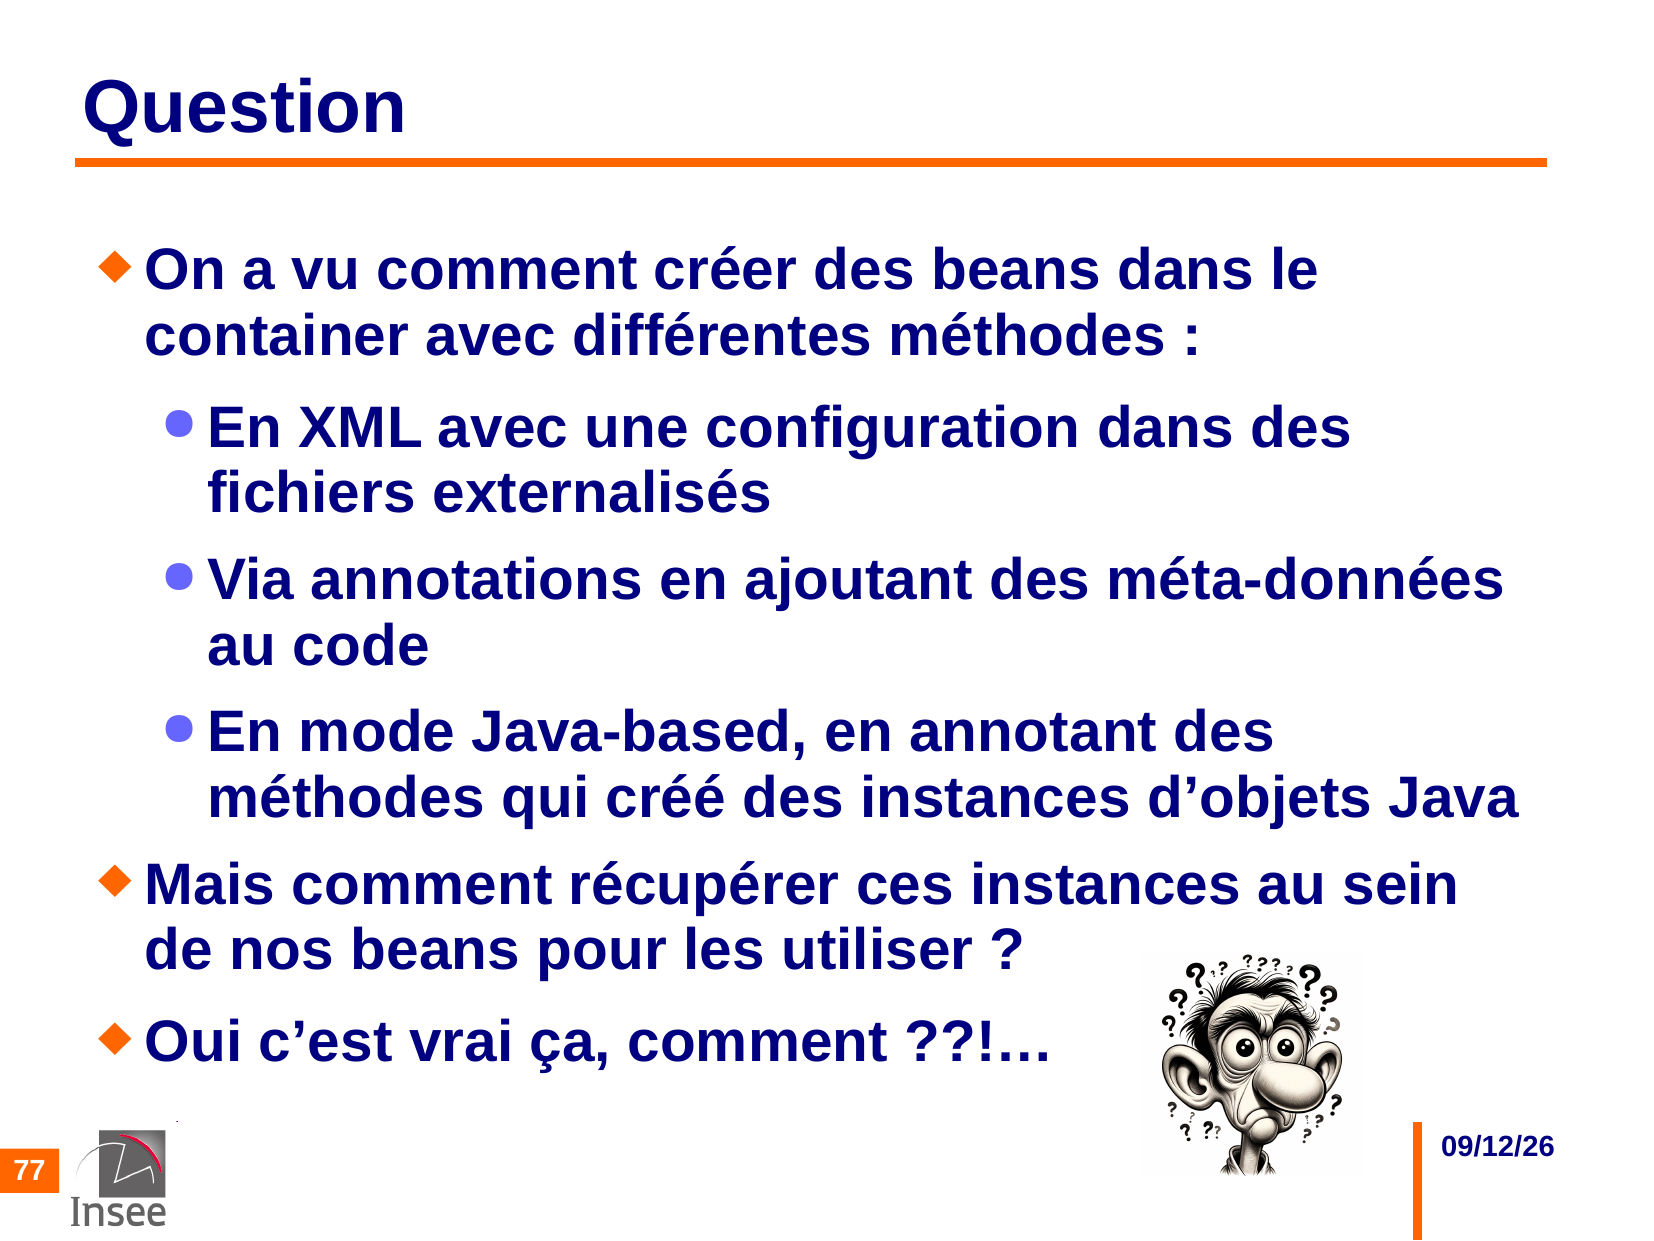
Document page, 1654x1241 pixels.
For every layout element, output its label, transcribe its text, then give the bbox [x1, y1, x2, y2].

title Question [82, 49, 1619, 163]
picture [62, 1121, 178, 1241]
list On a vu comment créer des beans dans le container avec différentes méthodes : En XML avec une configuration dans des fichiers externalisés Via annotations en ajoutant des méta-données au code En mode Java-based, en annotant des méthodes qui créé des instances d’objets Java Mais comment récupérer ces instances au sein de nos beans pour les utiliser ? Oui c’est vrai ça, comment ??!… [82, 236, 1548, 1087]
picture [1139, 950, 1365, 1176]
